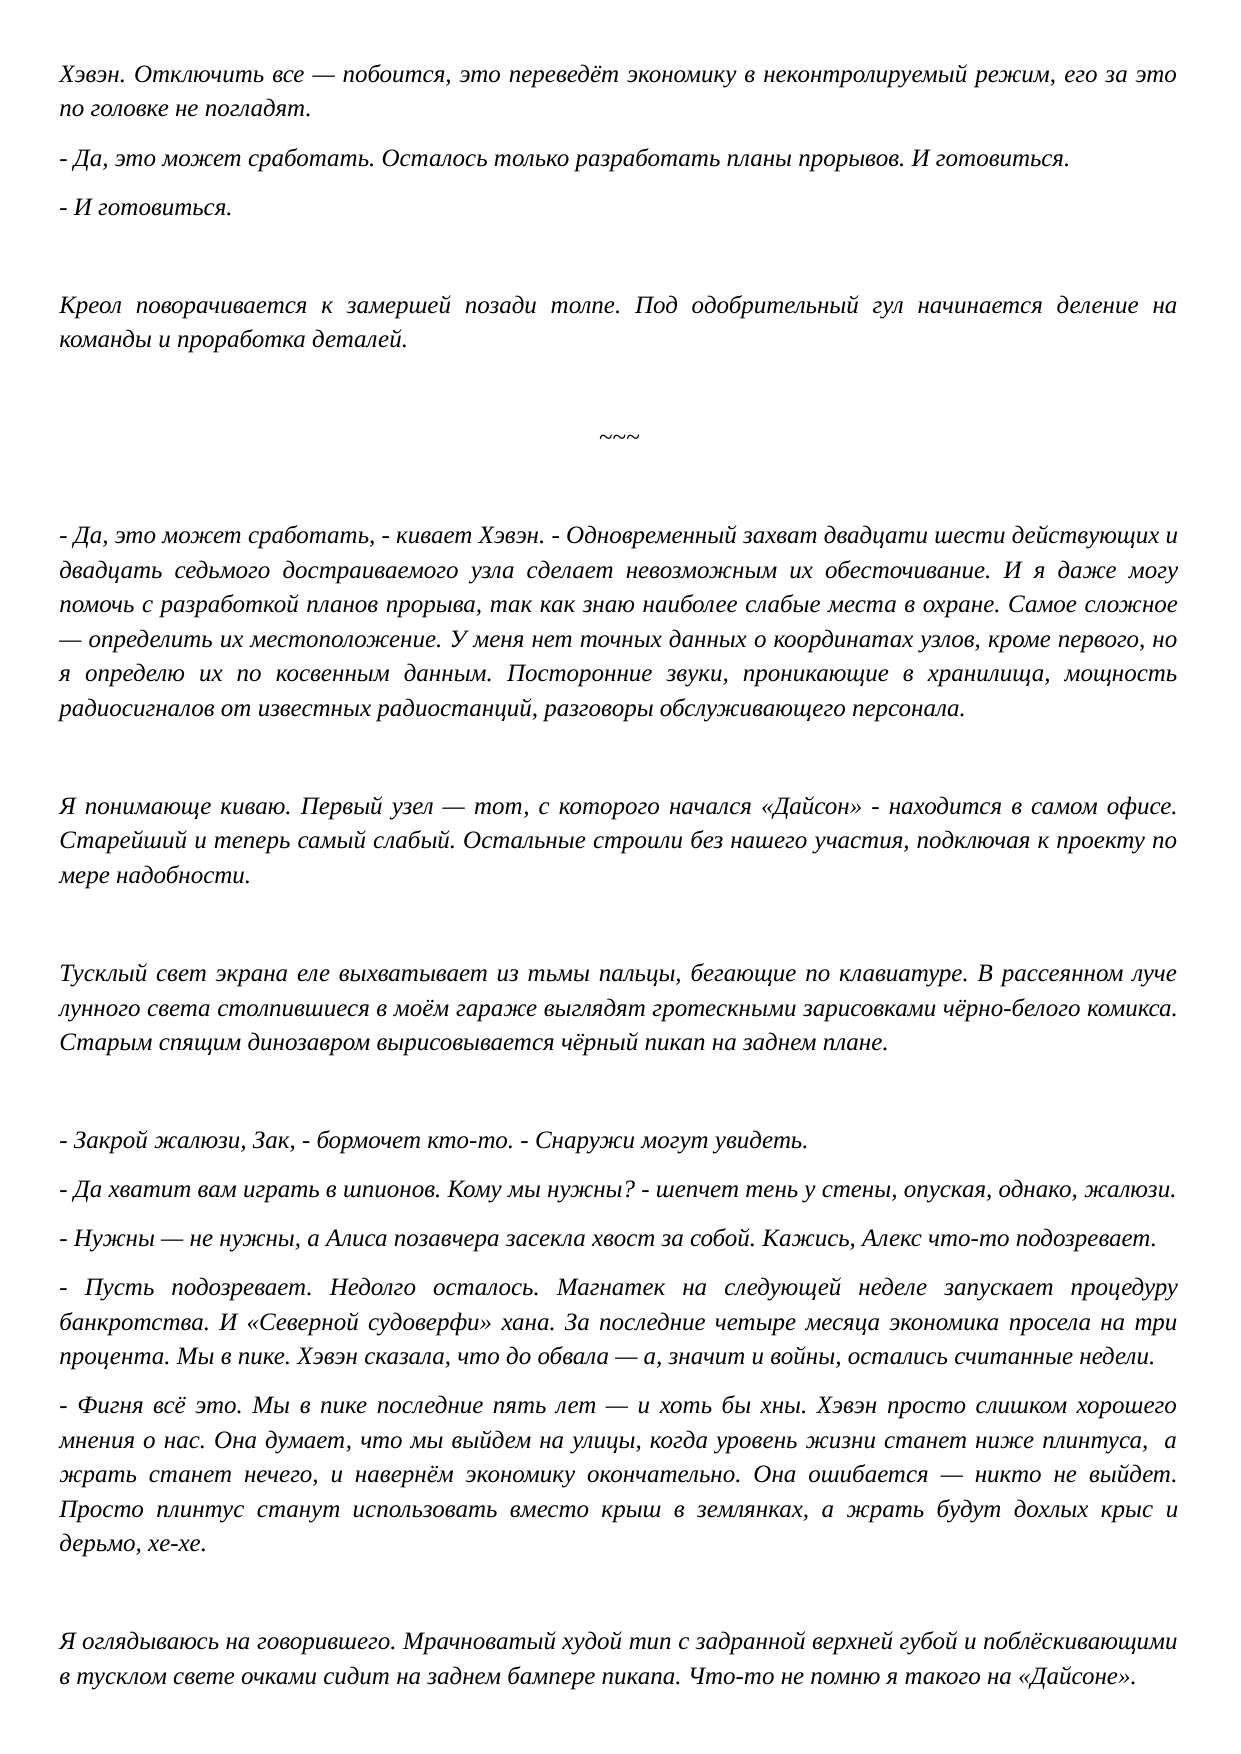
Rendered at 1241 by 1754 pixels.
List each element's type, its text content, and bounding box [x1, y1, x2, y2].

text - И готовиться. [59, 192, 1181, 220]
text Тусклый свет экрана еле выхватывает из тьмы пальцы, бегающие по клавиатуре. В рассеянном луче лунного света столпившиеся в моём гараже выглядят гротескными зарисовками чёрно-белого комикса. Старым спящим динозавром вырисовывается чёрный пикап на заднем плане. [59, 958, 1181, 1056]
text Я оглядываюсь на говорившего. Мрачноватый худой тип с задранной верхней губой и поблёскивающими в тусклом свете очками сидит на заднем бампере пикапа. Что-то не помню я такого на «Дайсоне». [59, 1626, 1181, 1690]
text - Фигня всё это. Мы в пике последние пять лет — и хоть бы хны. Хэвэн просто слишком хорошего мнения о нас. Она думает, что мы выйдем на улицы, когда уровень жизни станет ниже плинтуса, а жрать станет нечего, и навернём экономику окончательно. Она ошибается — никто не выйдет. Просто плинтус станут использовать вместо крыш в землянках, а жрать будут дохлых крыс и дерьмо, хе-хе. [59, 1390, 1181, 1557]
text Хэвэн. Отключить все — побоится, это переведёт экономику в неконтролируемый режим, его за это по головке не погладят. [59, 59, 1181, 122]
text - Закрой жалюзи, Зак, - бормочет кто-то. - Снаружи могут увидеть. [59, 1125, 1181, 1154]
text - Пусть подозревает. Недолго осталось. Магнатек на следующей неделе запускает процедуру банкротства. И «Северной судоверфи» хана. За последние четыре месяца экономика просела на три процента. Мы в пике. Хэвэн сказала, что до обвала — а, значит и войны, остались считанные недели. [59, 1272, 1181, 1370]
text - Нужны — не нужны, а Алиса позавчера засекла хвост за собой. Кажись, Алекс что-то подозревает. [59, 1223, 1181, 1252]
text - Да хватит вам играть в шпионов. Кому мы нужны? - шепчет тень у стены, опуская, однако, жалюзи. [59, 1174, 1181, 1203]
text Креол поворачивается к замершей позади толпе. Под одобрительный гул начинается деление на команды и проработка деталей. [59, 290, 1181, 353]
text Я понимающе киваю. Первый узел — тот, с которого начался «Дайсон» - находится в самом офисе. Старейший и теперь самый слабый. Остальные строили без нашего участия, подключая к проекту по мере надобности. [59, 791, 1181, 889]
text - Да, это может сработать, - кивает Хэвэн. - Одновременный захват двадцати шести действующих и двадцать седьмого достраиваемого узла сделает невозможным их обесточивание. И я даже могу помочь с разработкой планов прорыва, так как знаю наиболее слабые места в охране. Самое сложное — определить их местоположение. У меня нет точных данных о координатах узлов, кроме первого, но я определю их по косвенным данным. Посторонние звуки, проникающие в хранилища, мощность радиосигналов от известных радиостанций, разговоры обслуживающего персонала. [59, 521, 1181, 722]
text - Да, это может сработать. Осталось только разработать планы прорывов. И готовиться. [59, 143, 1181, 171]
text ~~~ [59, 422, 1181, 451]
